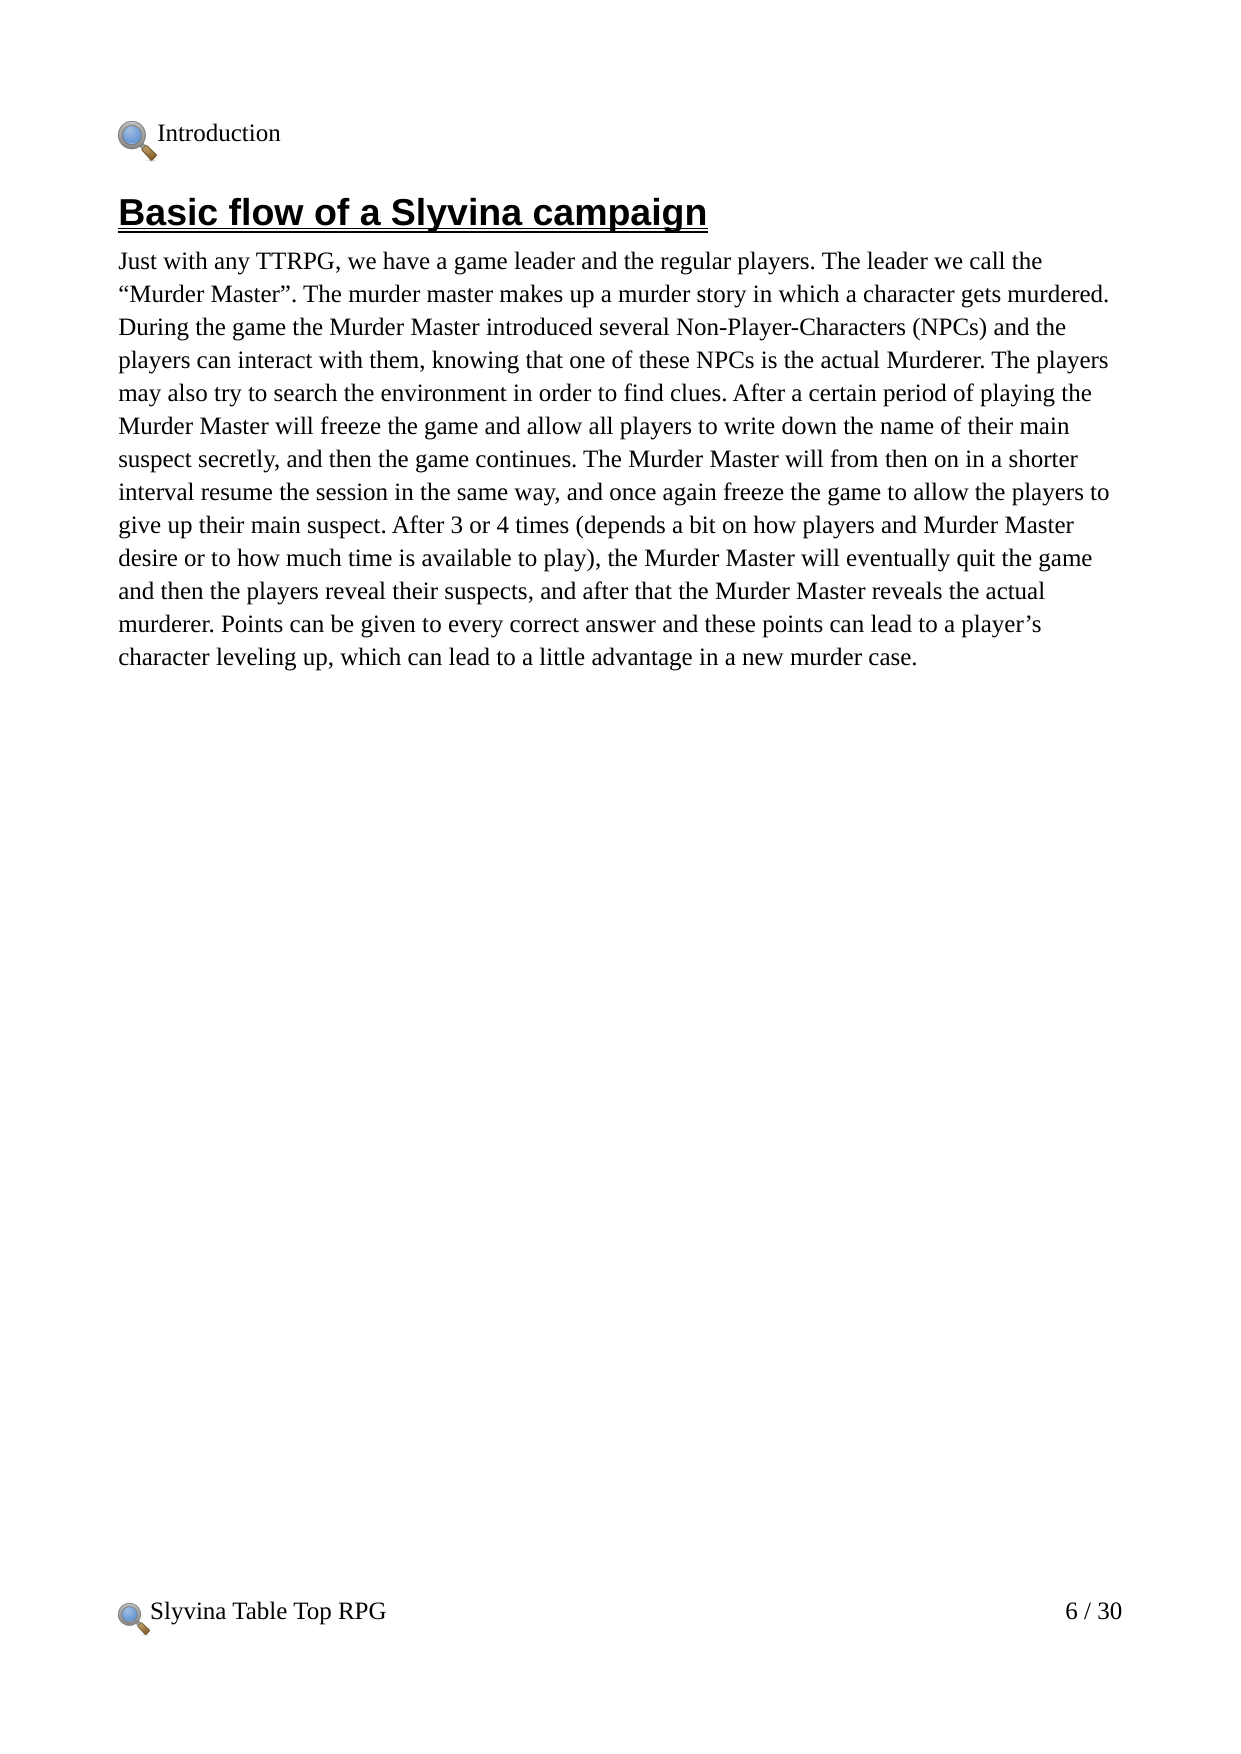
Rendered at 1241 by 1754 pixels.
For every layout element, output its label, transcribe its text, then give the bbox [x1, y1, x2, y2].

text Just with any TTRPG, we have a game leader and the regular players. The leader we call the “Murder Master”. The murder master makes up a murder story in which a character gets murdered. During the game the Murder Master introduced several Non-Player-Characters (NPCs) and the players can interact with them, knowing that one of these NPCs is the actual Murderer. The players may also try to search the environment in order to find clues. After a certain period of playing the Murder Master will freeze the game and allow all players to write down the name of their main suspect secretly, and then the game continues. The Murder Master will from then on in a shorter interval resume the session in the same way, and once again freeze the game to allow the players to give up their main suspect. After 3 or 4 times (depends a bit on how players and Murder Master desire or to how much time is available to play), the Murder Master will eventually quit the game and then the players reveal their suspects, and after that the Murder Master reveals the actual murderer. Points can be given to every correct answer and these points can lead to a player’s character leveling up, which can lead to a little advantage in a new murder case. [118, 246, 1122, 671]
picture [118, 1603, 150, 1636]
subtitle Basic flow of a Slyvina campaign [118, 191, 1122, 234]
picture [118, 121, 158, 162]
